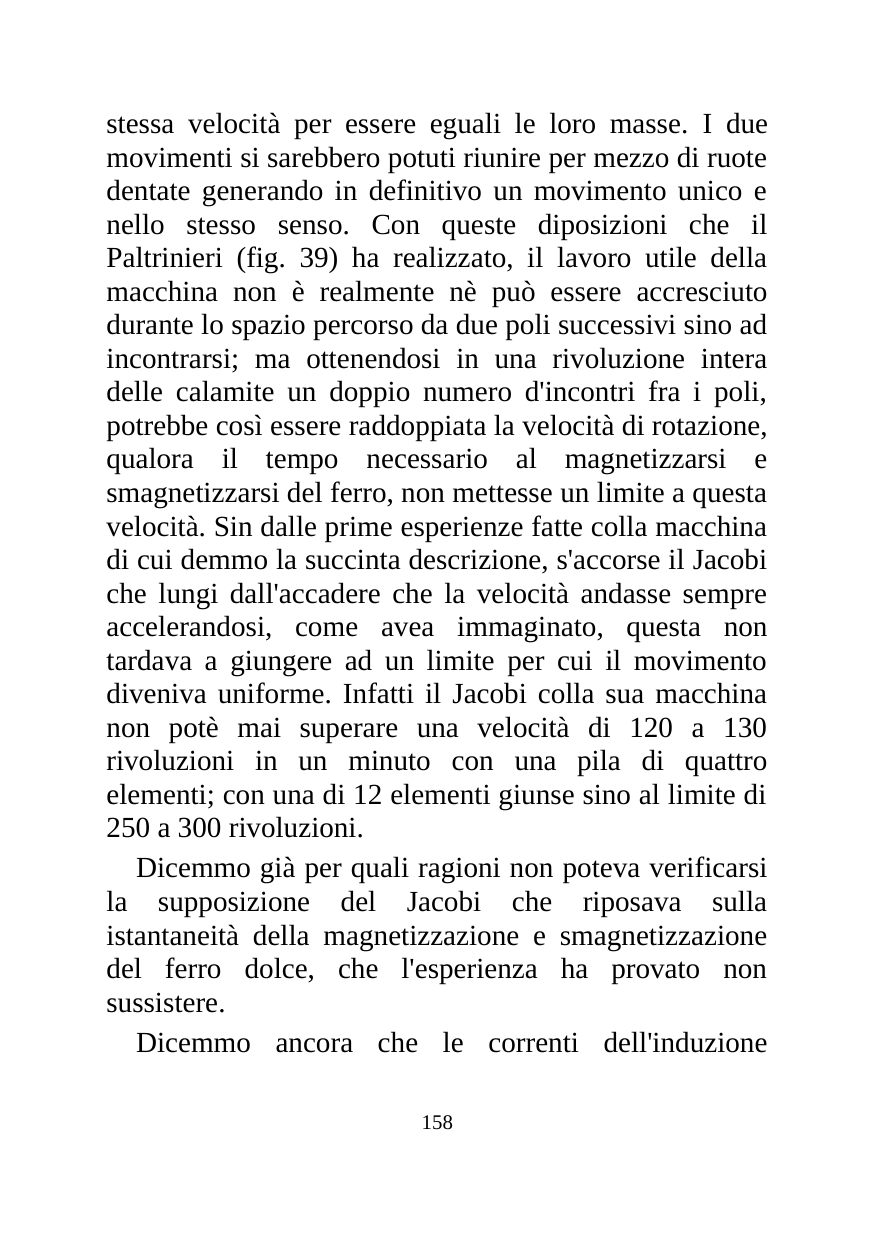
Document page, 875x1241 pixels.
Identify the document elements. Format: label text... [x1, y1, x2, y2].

text stessa velocità per essere eguali le loro masse. I due movimenti si sarebbero potuti riunire per mezzo di ruote dentate generando in definitivo un movimento unico e nello stesso senso. Con queste diposizioni che il Paltrinieri (fig. 39) ha realizzato, il lavoro utile della macchina non è realmente nè può essere accresciuto durante lo spazio percorso da due poli successivi sino ad incontrarsi; ma ottenendosi in una rivoluzione intera delle calamite un doppio numero d'incontri fra i poli, potrebbe così essere raddoppiata la velocità di rotazione, qualora il tempo necessario al magnetizzarsi e smagnetizzarsi del ferro, non mettesse un limite a questa velocità. Sin dalle prime esperienze fatte colla macchina di cui demmo la succinta descrizione, s'accorse il Jacobi che lungi dall'accadere che la velocità andasse sempre accelerandosi, come avea immaginato, questa non tardava a giungere ad un limite per cui il movimento diveniva uniforme. Infatti il Jacobi colla sua macchina non potè mai superare una velocità di 120 a 130 rivoluzioni in un minuto con una pila di quattro elementi; con una di 12 elementi giunse sino al limite di 250 a 300 rivoluzioni. [106, 106, 768, 844]
text Dicemmo ancora che le correnti dell'induzione [106, 1025, 768, 1058]
text Dicemmo già per quali ragioni non poteva verificarsi la supposizione del Jacobi che riposava sulla istantaneità della magnetizzazione e smagnetizzazione del ferro dolce, che l'esperienza ha provato non sussistere. [106, 851, 768, 1018]
